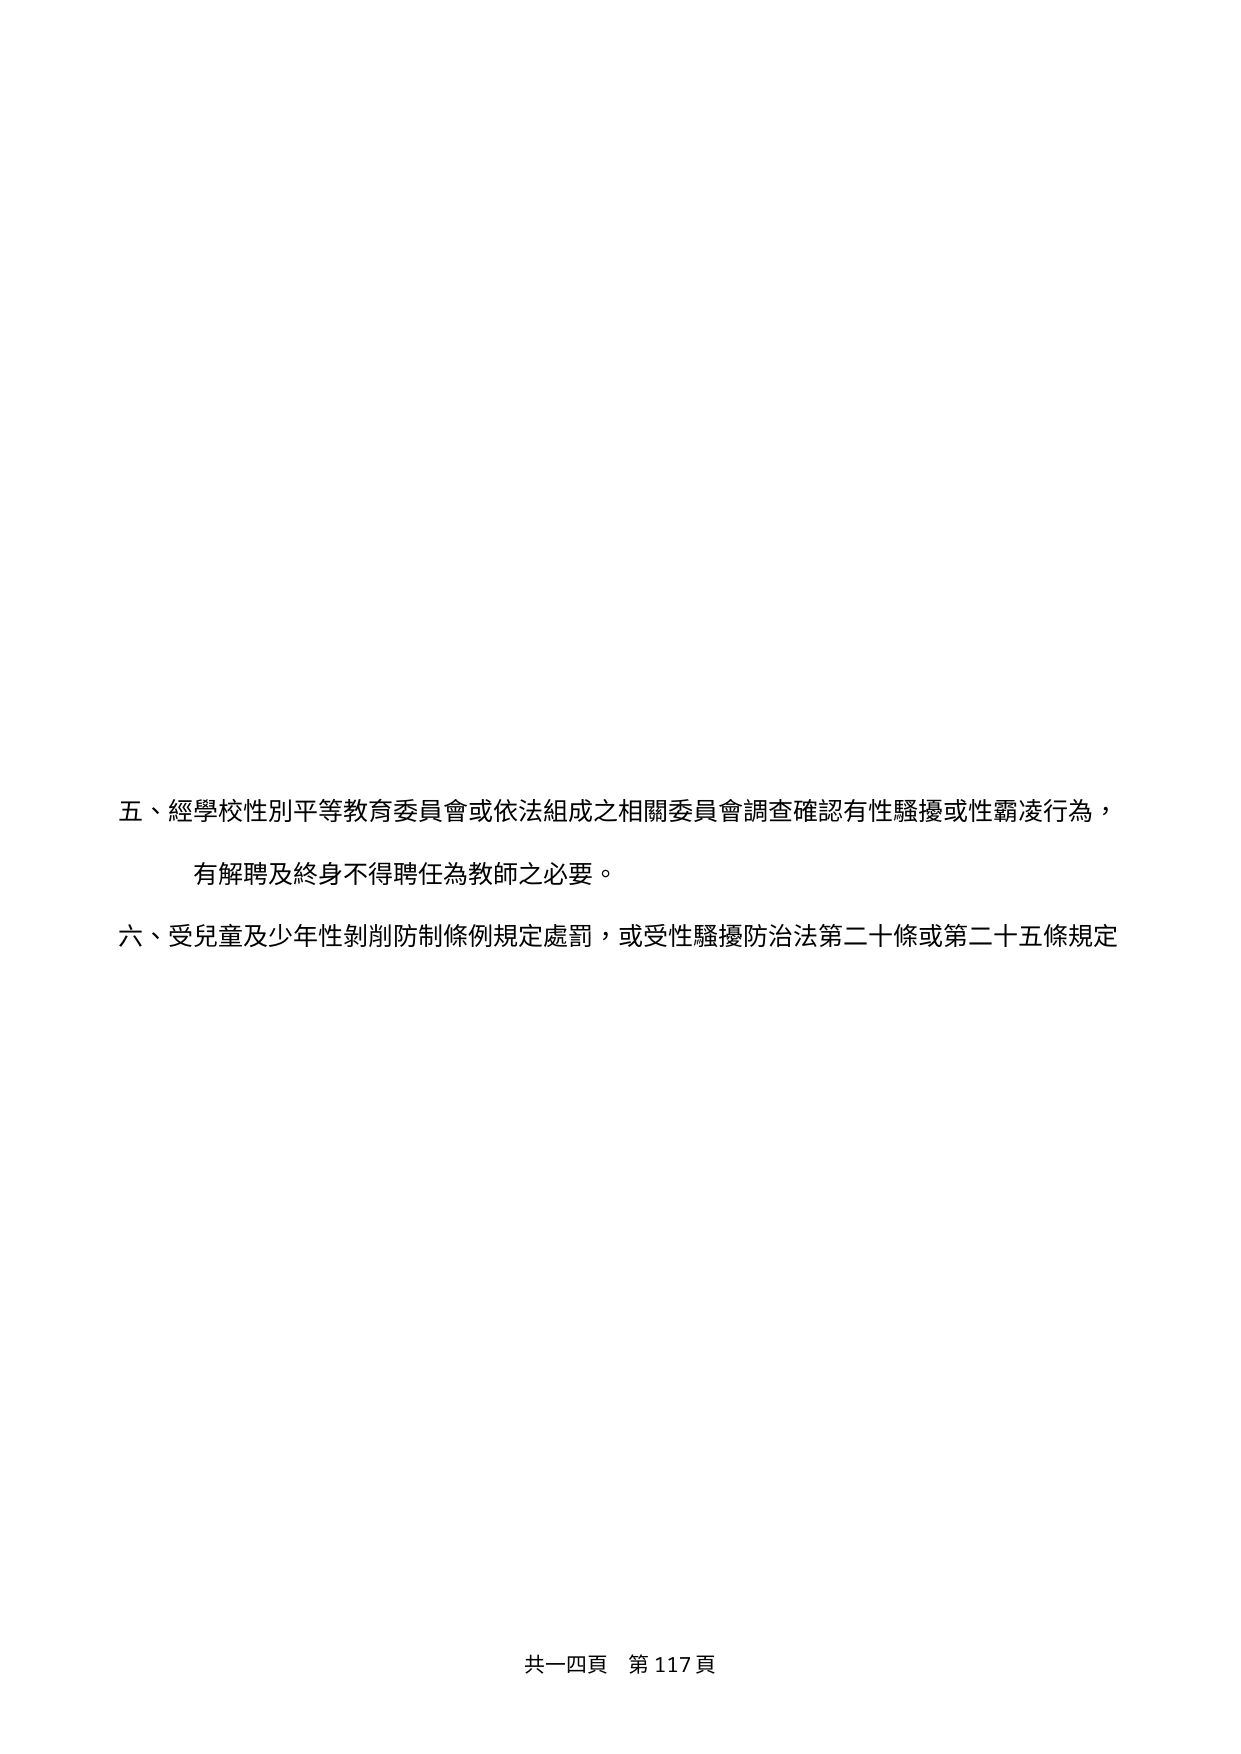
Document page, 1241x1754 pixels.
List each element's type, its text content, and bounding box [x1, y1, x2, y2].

text 六、受兒童及少年性剝削防制條例規定處罰，或受性騷擾防治法第二十條或第二十五條規定 [118, 893, 1122, 956]
text 五、經學校性別平等教育委員會或依法組成之相關委員會調查確認有性騷擾或性霸凌行為，有解聘及終身不得聘任為教師之必要。 [118, 768, 1122, 893]
